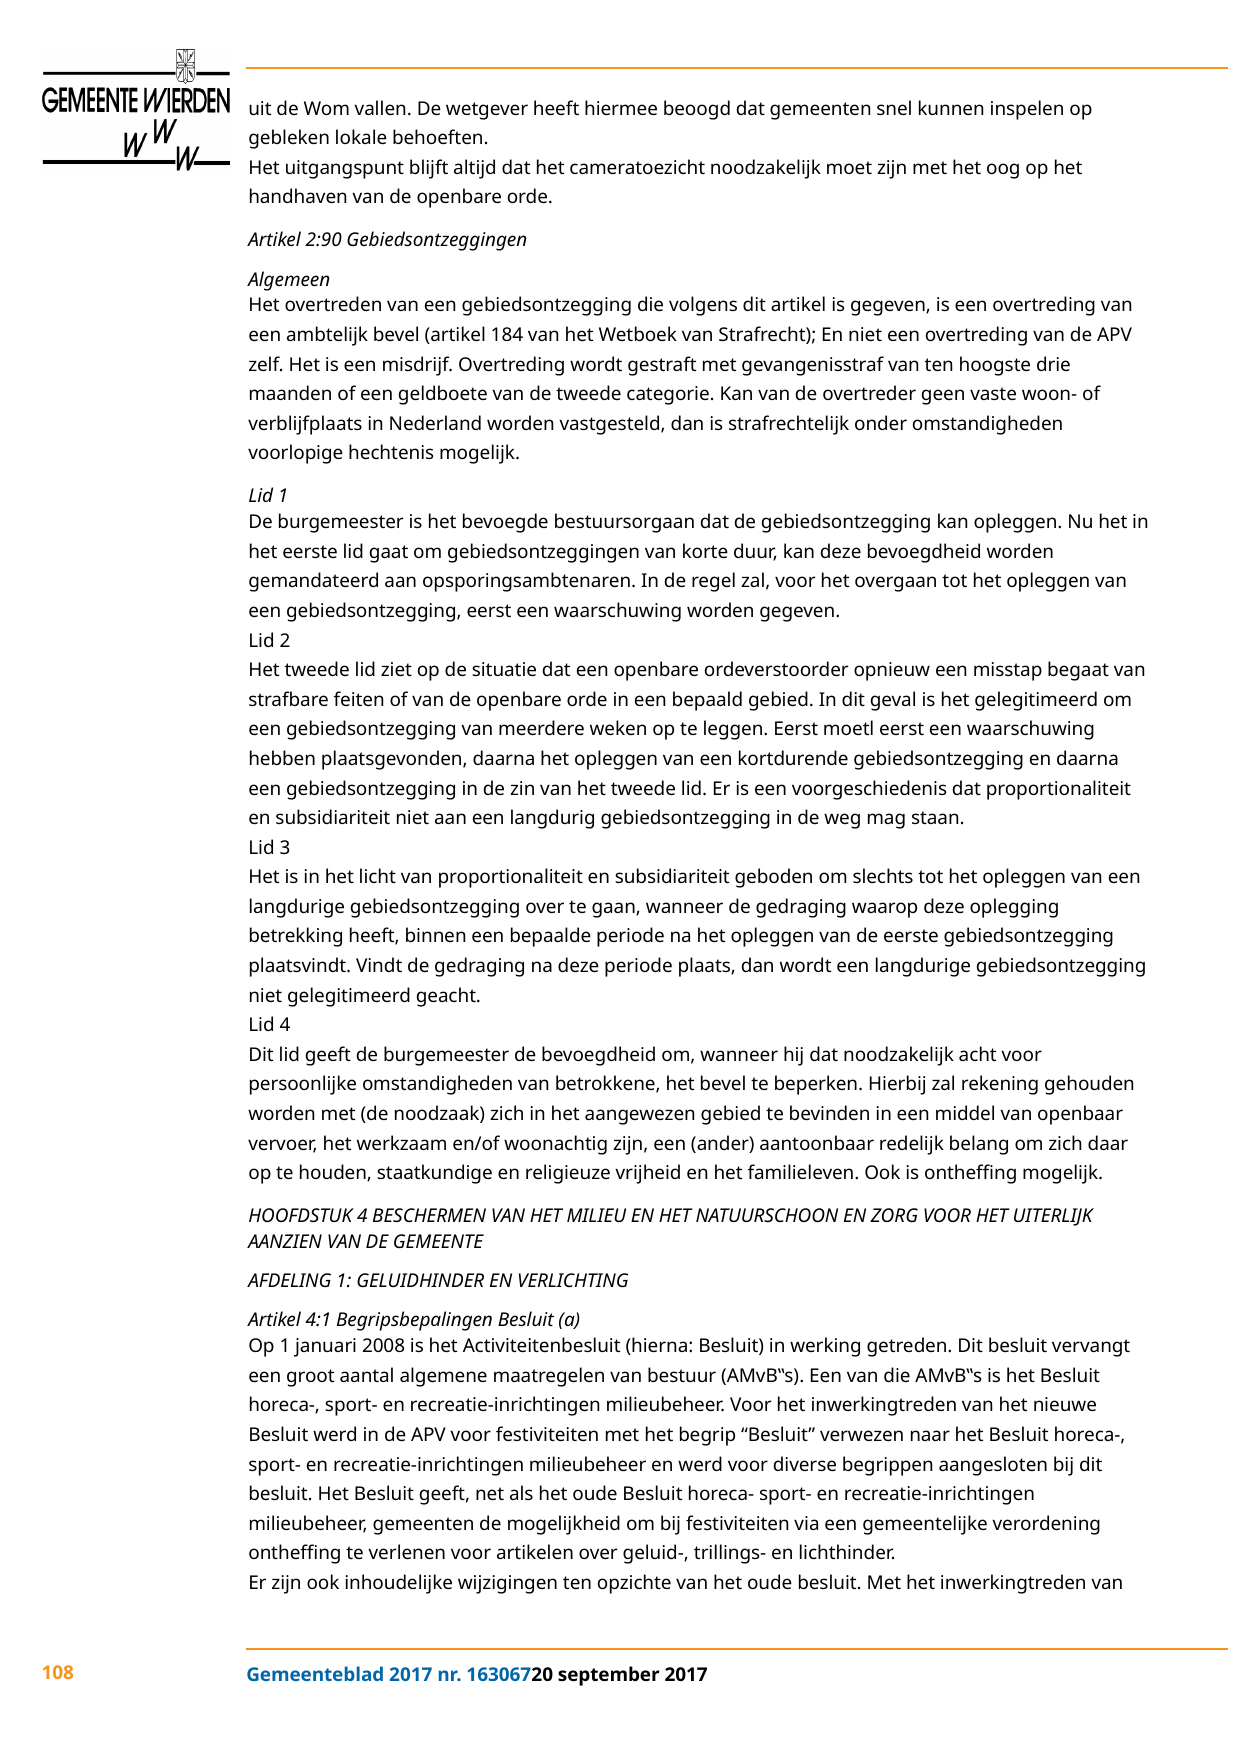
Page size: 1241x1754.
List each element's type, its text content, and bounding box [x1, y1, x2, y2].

text Lid 4 [248, 1011, 1152, 1037]
text Artikel 4:1 Begripsbepalingen Besluit (a) [248, 1307, 1152, 1332]
text Artikel 2:90 Gebiedsontzeggingen [248, 227, 1152, 252]
text Op 1 januari 2008 is het Activiteitenbesluit (hierna: Besluit) in werking getreden. Dit besluit vervangt een groot aantal algemene maatregelen van bestuur (AMvB‟s). Een van die AMvB‟s is het Besluit horeca-, sport- en recreatie-inrichtingen milieubeheer. Voor het inwerkingtreden van het nieuwe Besluit werd in de APV voor festiviteiten met het begrip “Besluit” verwezen naar het Besluit horeca-, sport- en recreatie-inrichtingen milieubeheer en werd voor diverse begrippen aangesloten bij dit besluit. Het Besluit geeft, net als het oude Besluit horeca- sport- en recreatie-inrichtingen milieubeheer, gemeenten de mogelijkheid om bij festiviteiten via een gemeentelijke verordening ontheffing te verlenen voor artikelen over geluid-, trillings- en lichthinder. [248, 1332, 1152, 1565]
text De burgemeester is het bevoegde bestuursorgaan dat de gebiedsontzegging kan opleggen. Nu het in het eerste lid gaat om gebiedsontzeggingen van korte duur, kan deze bevoegdheid worden gemandateerd aan opsporingsambtenaren. In de regel zal, voor het overgaan tot het opleggen van een gebiedsontzegging, eerst een waarschuwing worden gegeven. [248, 508, 1152, 623]
text Er zijn ook inhoudelijke wijzigingen ten opzichte van het oude besluit. Met het inwerkingtreden van [248, 1569, 1152, 1595]
text Lid 1 [248, 483, 1152, 508]
text AFDELING 1: GELUIDHINDER EN VERLICHTING [248, 1267, 1152, 1293]
text HOOFDSTUK 4 BESCHERMEN VAN HET MILIEU EN HET NATUURSCHOON EN ZORG VOOR HET UITERLIJK AANZIEN VAN DE GEMEENTE [248, 1202, 1152, 1254]
text Het is in het licht van proportionaliteit en subsidiariteit geboden om slechts tot het opleggen van een langdurige gebiedsontzegging over te gaan, wanneer de gedraging waarop deze oplegging betrekking heeft, binnen een bepaalde periode na het opleggen van de eerste gebiedsontzegging plaatsvindt. Vindt de gedraging na deze periode plaats, dan wordt een langdurige gebiedsontzegging niet gelegitimeerd geacht. [248, 863, 1152, 1007]
text uit de Wom vallen. De wetgever heeft hiermee beoogd dat gemeenten snel kunnen inspelen op gebleken lokale behoeften. [248, 95, 1152, 150]
text Algemeen [248, 266, 1152, 292]
picture [41, 47, 231, 172]
text Lid 2 [248, 627, 1152, 652]
text Lid 3 [248, 834, 1152, 859]
text Dit lid geeft de burgemeester de bevoegdheid om, wanneer hij dat noodzakelijk acht voor persoonlijke omstandigheden van betrokkene, het bevel te beperken. Hierbij zal rekening gehouden worden met (de noodzaak) zich in het aangewezen gebied te bevinden in een middel van openbaar vervoer, het werkzaam en/of woonachtig zijn, een (ander) aantoonbaar redelijk belang om zich daar op te houden, staatkundige en religieuze vrijheid en het familieleven. Ook is ontheffing mogelijk. [248, 1041, 1152, 1185]
text Het overtreden van een gebiedsontzegging die volgens dit artikel is gegeven, is een overtreding van een ambtelijk bevel (artikel 184 van het Wetboek van Strafrecht); En niet een overtreding van de APV zelf. Het is een misdrijf. Overtreding wordt gestraft met gevangenisstraf van ten hoogste drie maanden of een geldboete van de tweede categorie. Kan van de overtreder geen vaste woon- of verblijfplaats in Nederland worden vastgesteld, dan is strafrechtelijk onder omstandigheden voorlopige hechtenis mogelijk. [248, 292, 1152, 465]
text Het uitgangspunt blijft altijd dat het cameratoezicht noodzakelijk moet zijn met het oog op het handhaven van de openbare orde. [248, 154, 1152, 209]
text Het tweede lid ziet op de situatie dat een openbare ordeverstoorder opnieuw een misstap begaat van strafbare feiten of van de openbare orde in een bepaald gebied. In dit geval is het gelegitimeerd om een gebiedsontzegging van meerdere weken op te leggen. Eerst moetl eerst een waarschuwing hebben plaatsgevonden, daarna het opleggen van een kortdurende gebiedsontzegging en daarna een gebiedsontzegging in de zin van het tweede lid. Er is een voorgeschiedenis dat proportionaliteit en subsidiariteit niet aan een langdurig gebiedsontzegging in de weg mag staan. [248, 656, 1152, 830]
